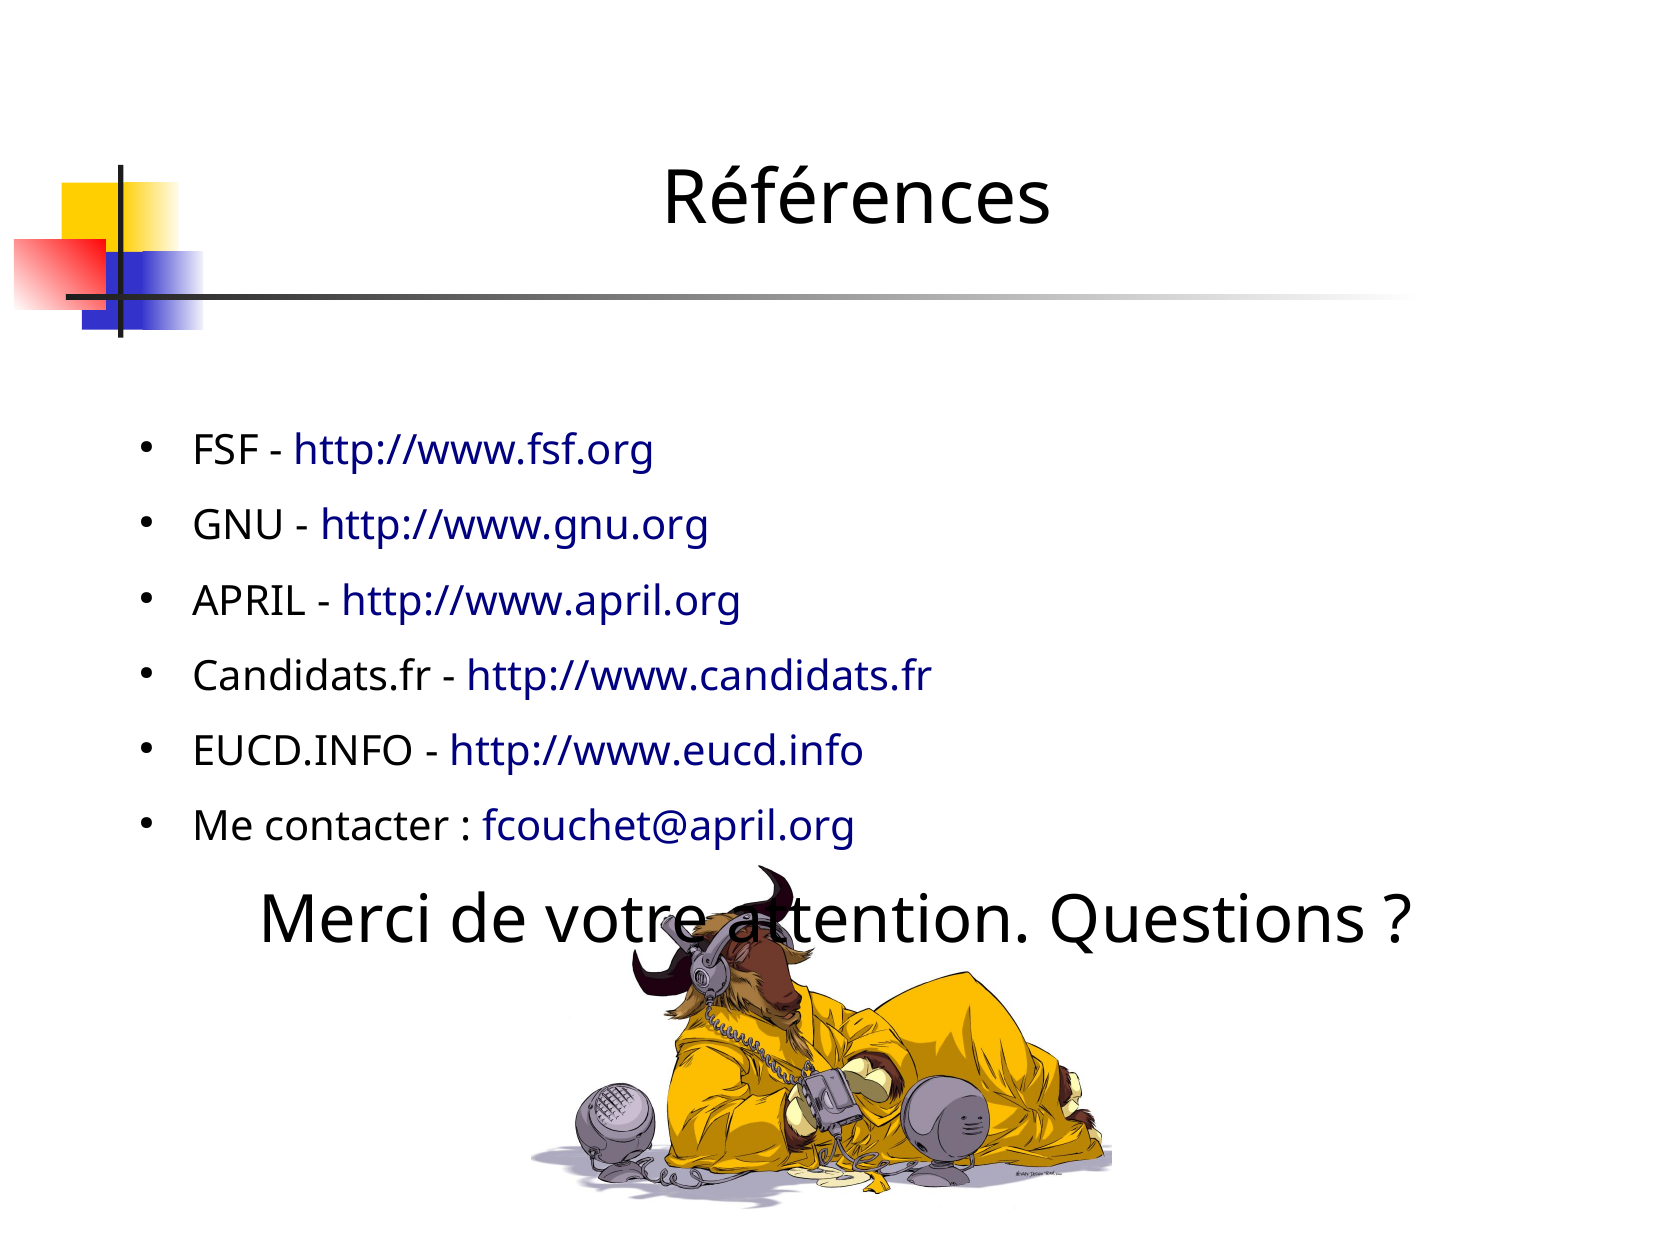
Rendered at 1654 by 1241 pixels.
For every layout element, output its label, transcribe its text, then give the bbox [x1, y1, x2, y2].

list FSF - http://www.fsf.org GNU - http://www.gnu.org APRIL - http://www.april.org Candidats.fr - http://www.candidats.fr EUCD.INFO - http://www.eucd.info Me contacter : fcouchet@april.org Merci de votre attention. Questions ? [121, 344, 1534, 1127]
title Références [121, 91, 1534, 299]
picture [531, 1127, 1112, 1213]
